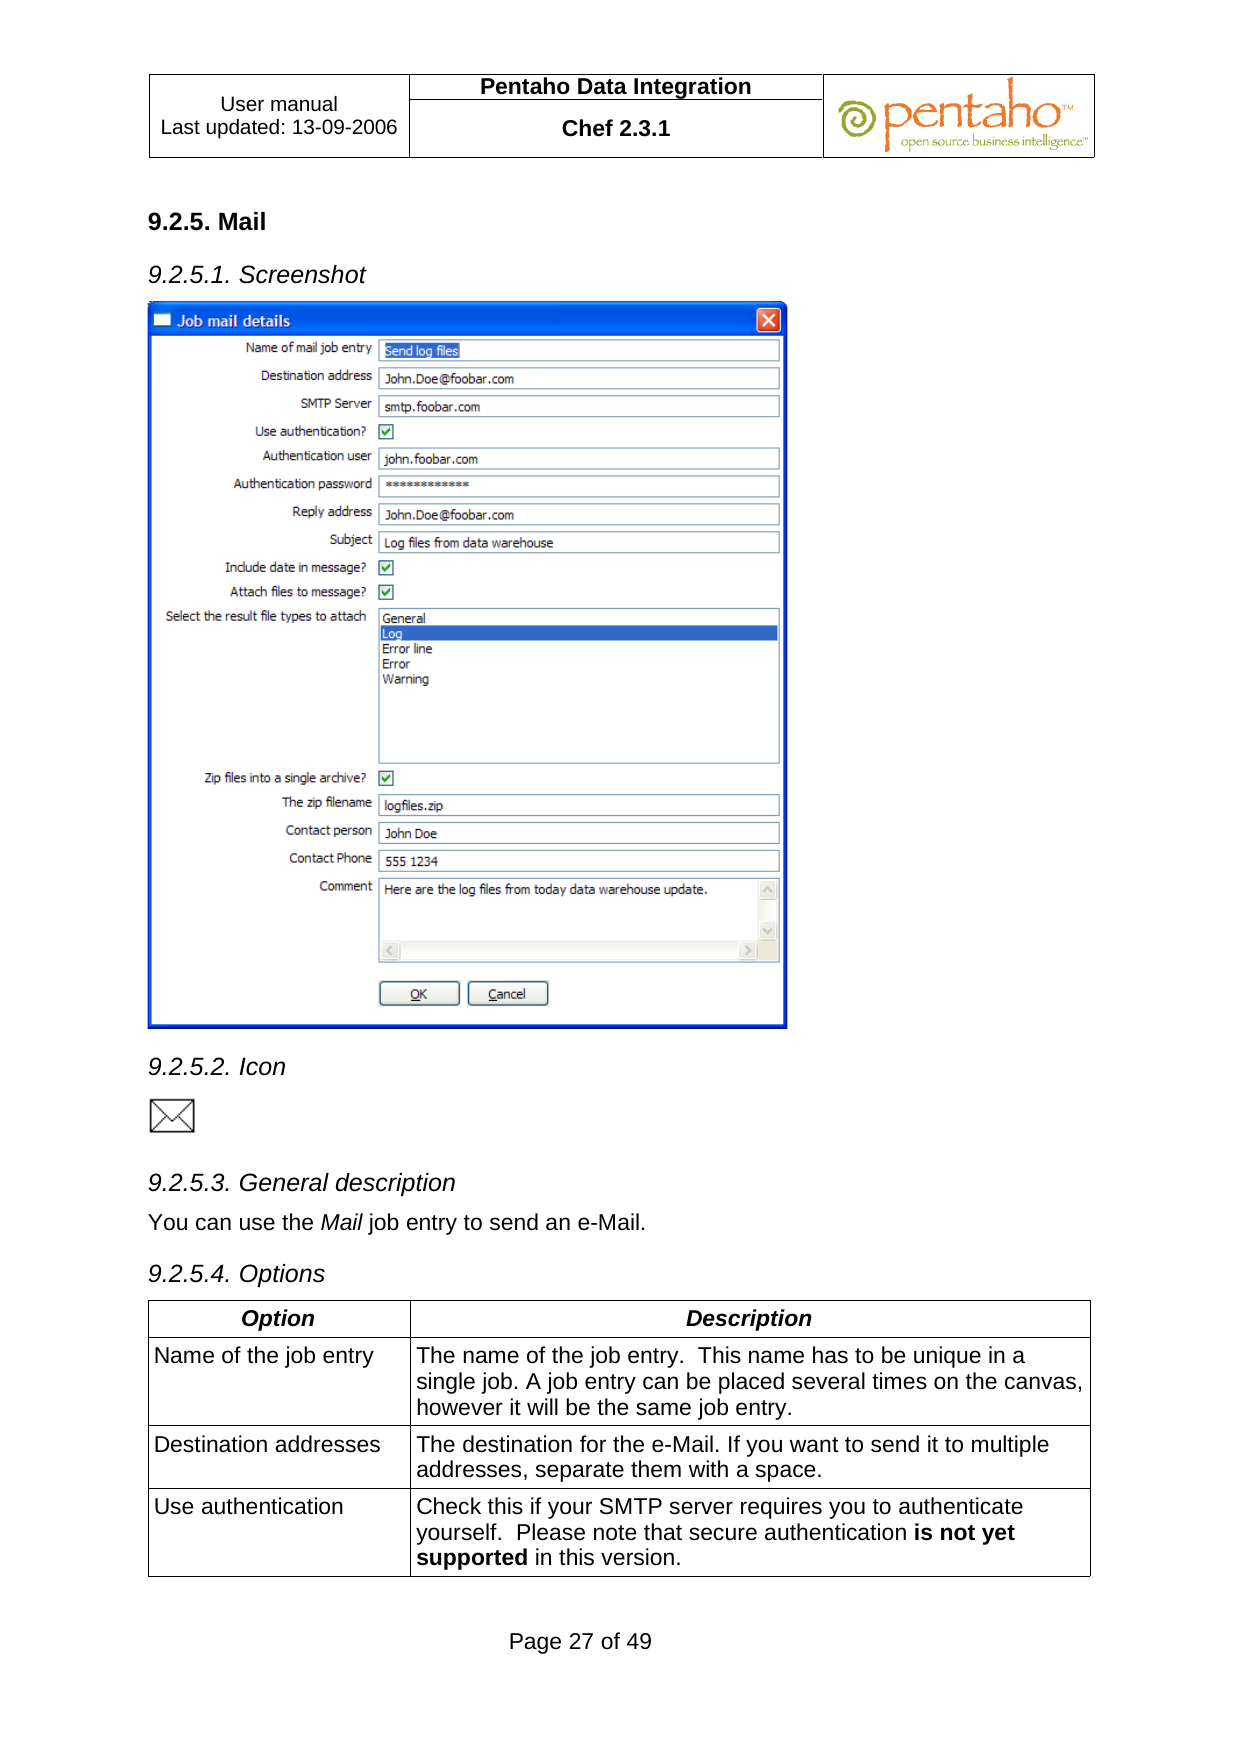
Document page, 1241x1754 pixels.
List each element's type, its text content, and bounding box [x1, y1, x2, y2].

table_cell Check this if your SMTP server requires you to authenticate yourself. Please note that secure authentication is not yet supported in this version. [411, 1489, 1090, 1576]
table_cell Use authentication [149, 1489, 410, 1576]
table_cell Name of the job entry [149, 1338, 410, 1425]
table_cell Destination addresses [149, 1426, 410, 1488]
table_cell The name of the job entry. This name has to be unique in a single job. A job entry can be placed several times on the canvas, however it will be the same job entry. [411, 1338, 1090, 1425]
subtitle Mail [148, 208, 1092, 236]
subtitle Options [148, 1260, 1092, 1288]
text You can use the Mail job entry to send an e-Mail. [148, 1209, 1092, 1235]
subtitle Screenshot [148, 261, 1092, 289]
subtitle Icon [148, 1053, 1092, 1081]
table_header Option [149, 1301, 410, 1337]
picture [147, 1093, 198, 1144]
table_cell The destination for the e-Mail. If you want to send it to multiple addresses, separate them with a space. [411, 1426, 1090, 1488]
table_header Description [411, 1301, 1090, 1337]
subtitle General description [148, 1169, 1092, 1197]
picture [147, 301, 788, 1029]
